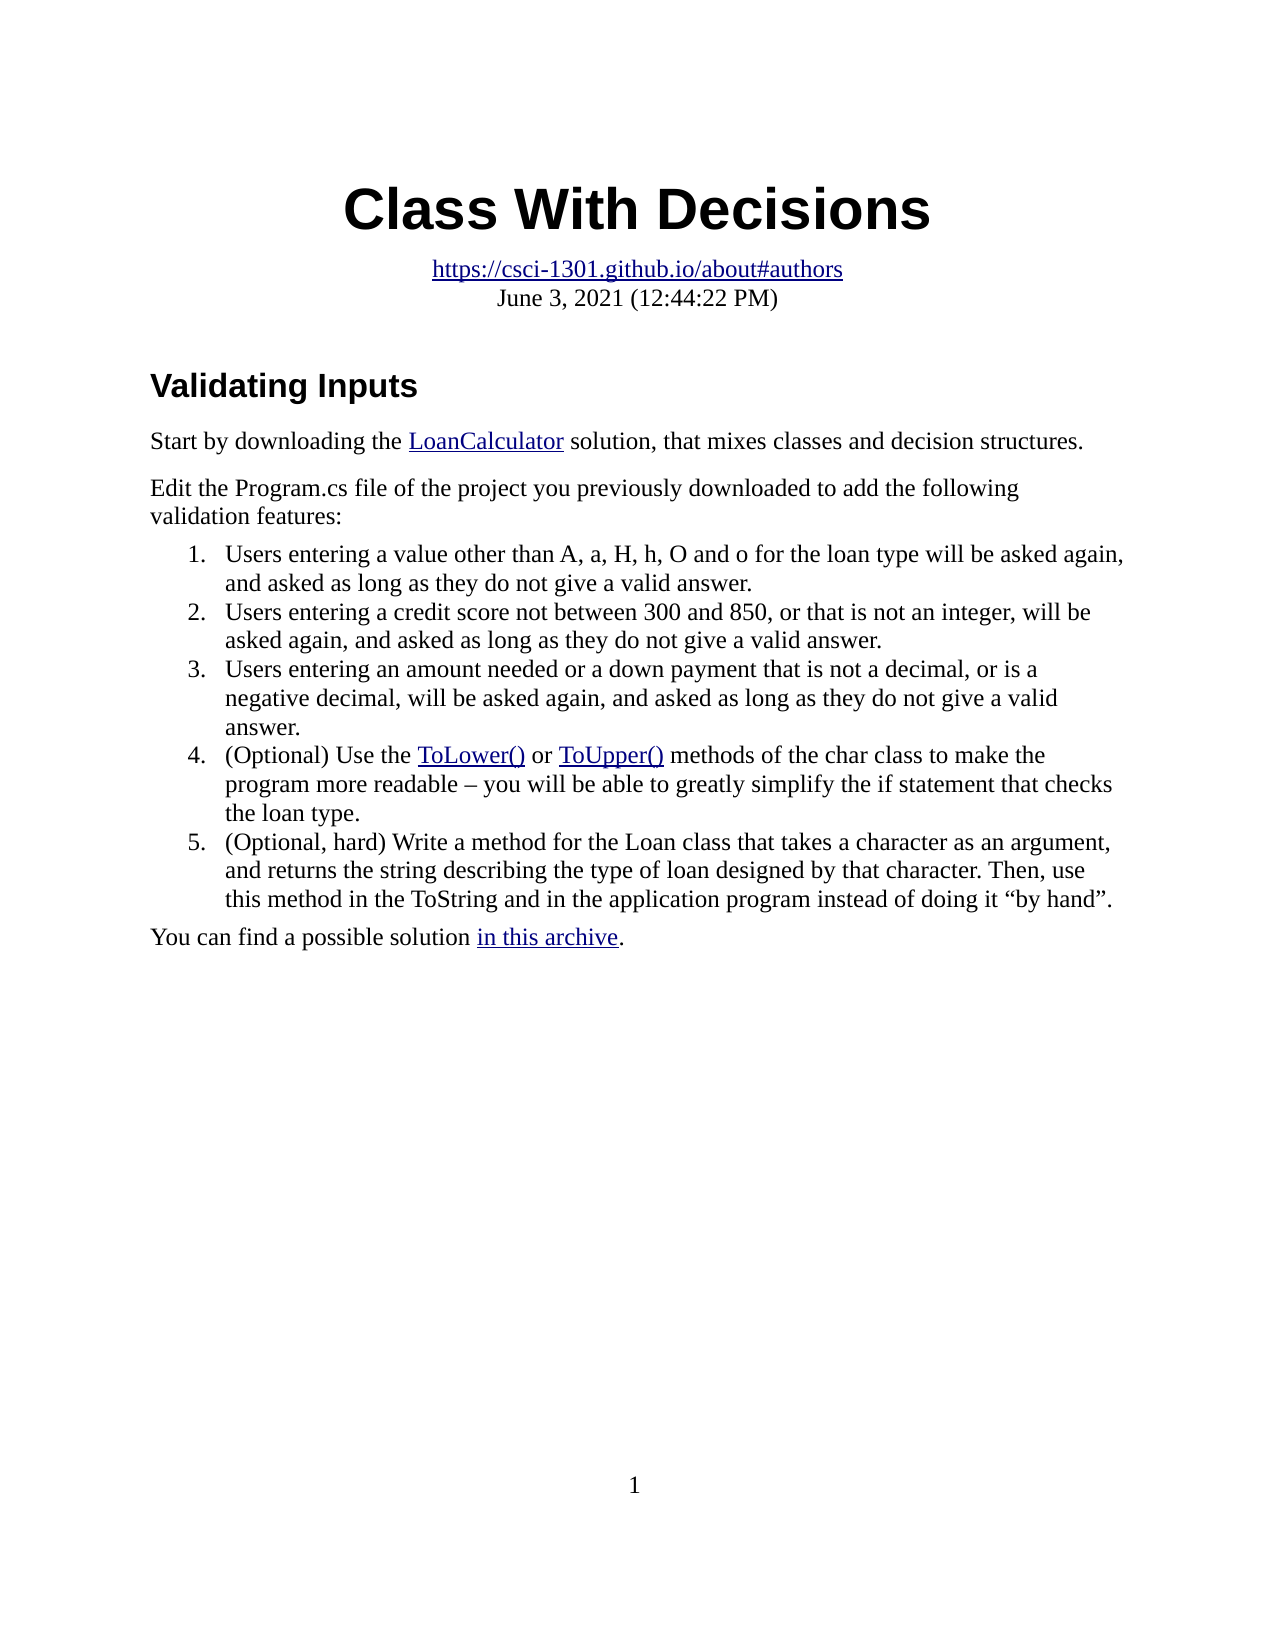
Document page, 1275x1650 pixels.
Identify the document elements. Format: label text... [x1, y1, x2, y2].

list Users entering a credit score not between 300 and 850, or that is not an integer, will be asked again, and asked as long as they do not give a valid answer. [187, 597, 1125, 654]
text Start by downloading the LoanCalculator solution, that mixes classes and decision structures. [150, 426, 1125, 455]
text Edit the Program.cs file of the project you previously downloaded to add the following validation features: [150, 473, 1125, 530]
list Users entering a value other than A, a, H, h, O and o for the loan type will be asked again, and asked as long as they do not give a valid answer. [187, 539, 1125, 597]
list (Optional) Use the ToLower() or ToUpper() methods of the char class to make the program more readable – you will be able to greatly simplify the if statement that checks the loan type. [187, 740, 1125, 827]
list Users entering an amount needed or a down payment that is not a decimal, or is a negative decimal, will be asked again, and asked as long as they do not give a valid answer. [187, 654, 1125, 740]
text https://csci-1301.github.io/about#authors [150, 254, 1125, 283]
title Class With Decisions [150, 175, 1125, 242]
list (Optional, hard) Write a method for the Loan class that takes a character as an argument, and returns the string describing the type of loan designed by that character. Then, use this method in the ToString and in the application program instead of doing it “by hand”. [187, 827, 1125, 913]
text June 3, 2021 (12:44:22 PM) [150, 283, 1125, 312]
subtitle Validating Inputs [150, 366, 1125, 404]
text You can find a possible solution in this archive. [150, 922, 1125, 951]
